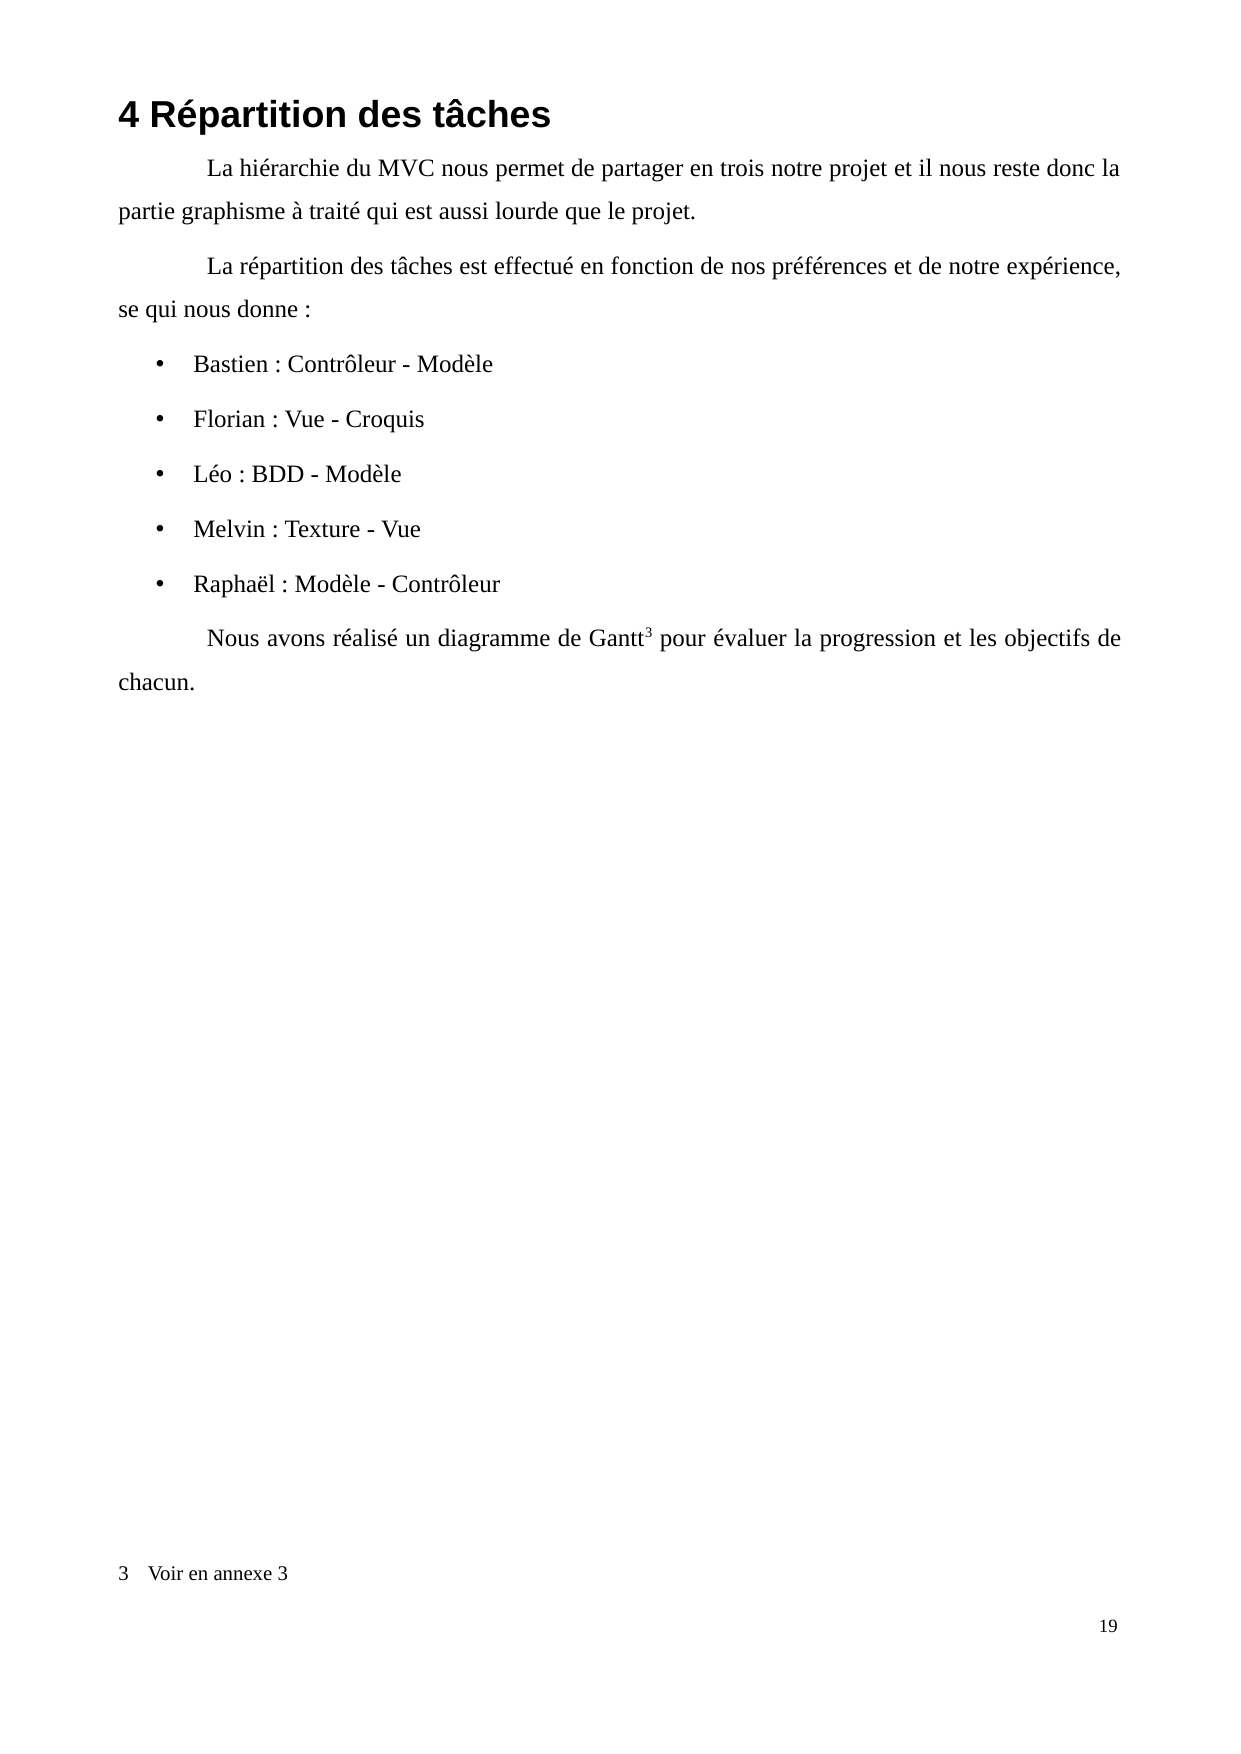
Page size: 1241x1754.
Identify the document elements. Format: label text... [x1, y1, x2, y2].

text La hiérarchie du MVC nous permet de partager en trois notre projet et il nous reste donc la partie graphisme à traité qui est aussi lourde que le projet. [118, 153, 1122, 225]
list Florian : Vue - Croquis [156, 404, 1122, 433]
text La répartition des tâches est effectué en fonction de nos préférences et de notre expérience, se qui nous donne : [118, 251, 1122, 323]
subtitle Répartition des tâches [118, 92, 1122, 135]
list Bastien : Contrôleur - Modèle [156, 349, 1122, 378]
text Nous avons réalisé un diagramme de Gantt pour évaluer la progression et les objectifs de chacun. [118, 623, 1122, 695]
list Raphaël : Modèle - Contrôleur [156, 569, 1122, 597]
list Melvin : Texture - Vue [156, 514, 1122, 542]
list Léo : BDD - Modèle [156, 459, 1122, 488]
text Voir en annexe 3 [118, 1561, 1122, 1585]
